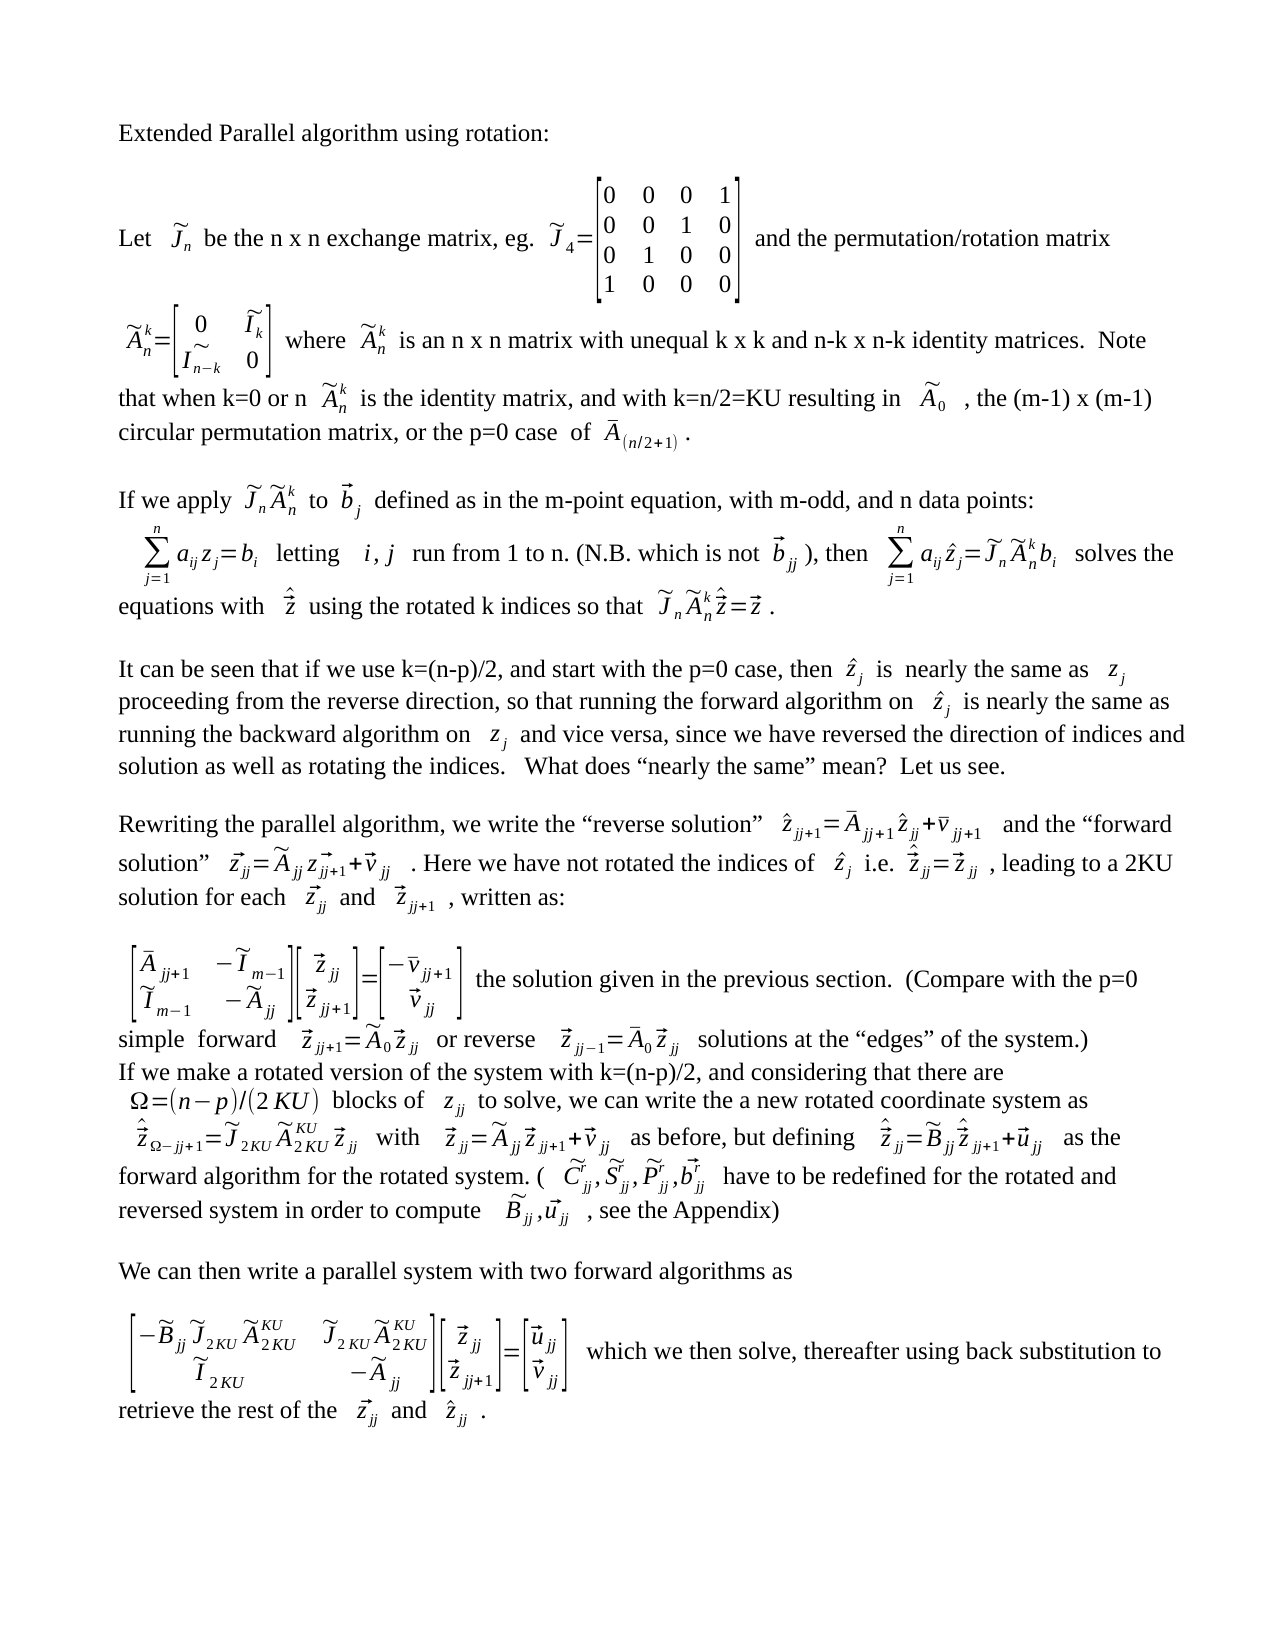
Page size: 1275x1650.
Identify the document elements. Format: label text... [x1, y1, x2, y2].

text If we make a rotated version of the system with k=(n-p)/2, and considering that there are blocks of to solve, we can write the a new rotated coordinate system as with as before, but defining as the forward algorithm for the rotated system. (have to be redefined for the rotated and reversed system in order to compute , see the Appendix) [118, 1057, 1187, 1227]
text We can then write a parallel system with two forward algorithms as [118, 1256, 1187, 1284]
text Let be the n x n exchange matrix, eg. and the permutation/rotation matrix where is an n x n matrix with unequal k x k and n-k x n-k identity matrices. Note that when k=0 or n is the identity matrix, and with k=n/2=KU resulting in, the (m-1) x (m-1) circular permutation matrix, or the p=0 case of . [118, 176, 1187, 453]
text Extended Parallel algorithm using rotation: [118, 118, 1187, 147]
text letting run from 1 to n. (N.B. which is not ), thensolves the equations with using the rotated k indices so that . [118, 519, 1187, 625]
text which we then solve, thereafter using back substitution to retrieve the rest of the and . [118, 1313, 1187, 1428]
text If we apply to defined as in the m-point equation, with m-odd, and n data points: [118, 482, 1187, 519]
text It can be seen that if we use k=(n-p)/2, and start with the p=0 case, thenis nearly the same as proceeding from the reverse direction, so that running the forward algorithm on is nearly the same as running the backward algorithm on and vice versa, since we have reversed the direction of indices and solution as well as rotating the indices. What does “nearly the same” mean? Let us see. [118, 654, 1187, 780]
text Rewriting the parallel algorithm, we write the “reverse solution”and the “forward solution”. Here we have not rotated the indices of i.e., leading to a 2KU solution for each and , written as: [118, 809, 1187, 914]
text the solution given in the previous section. (Compare with the p=0 simple forward or reverse solutions at the “edges” of the system.) [118, 943, 1187, 1057]
